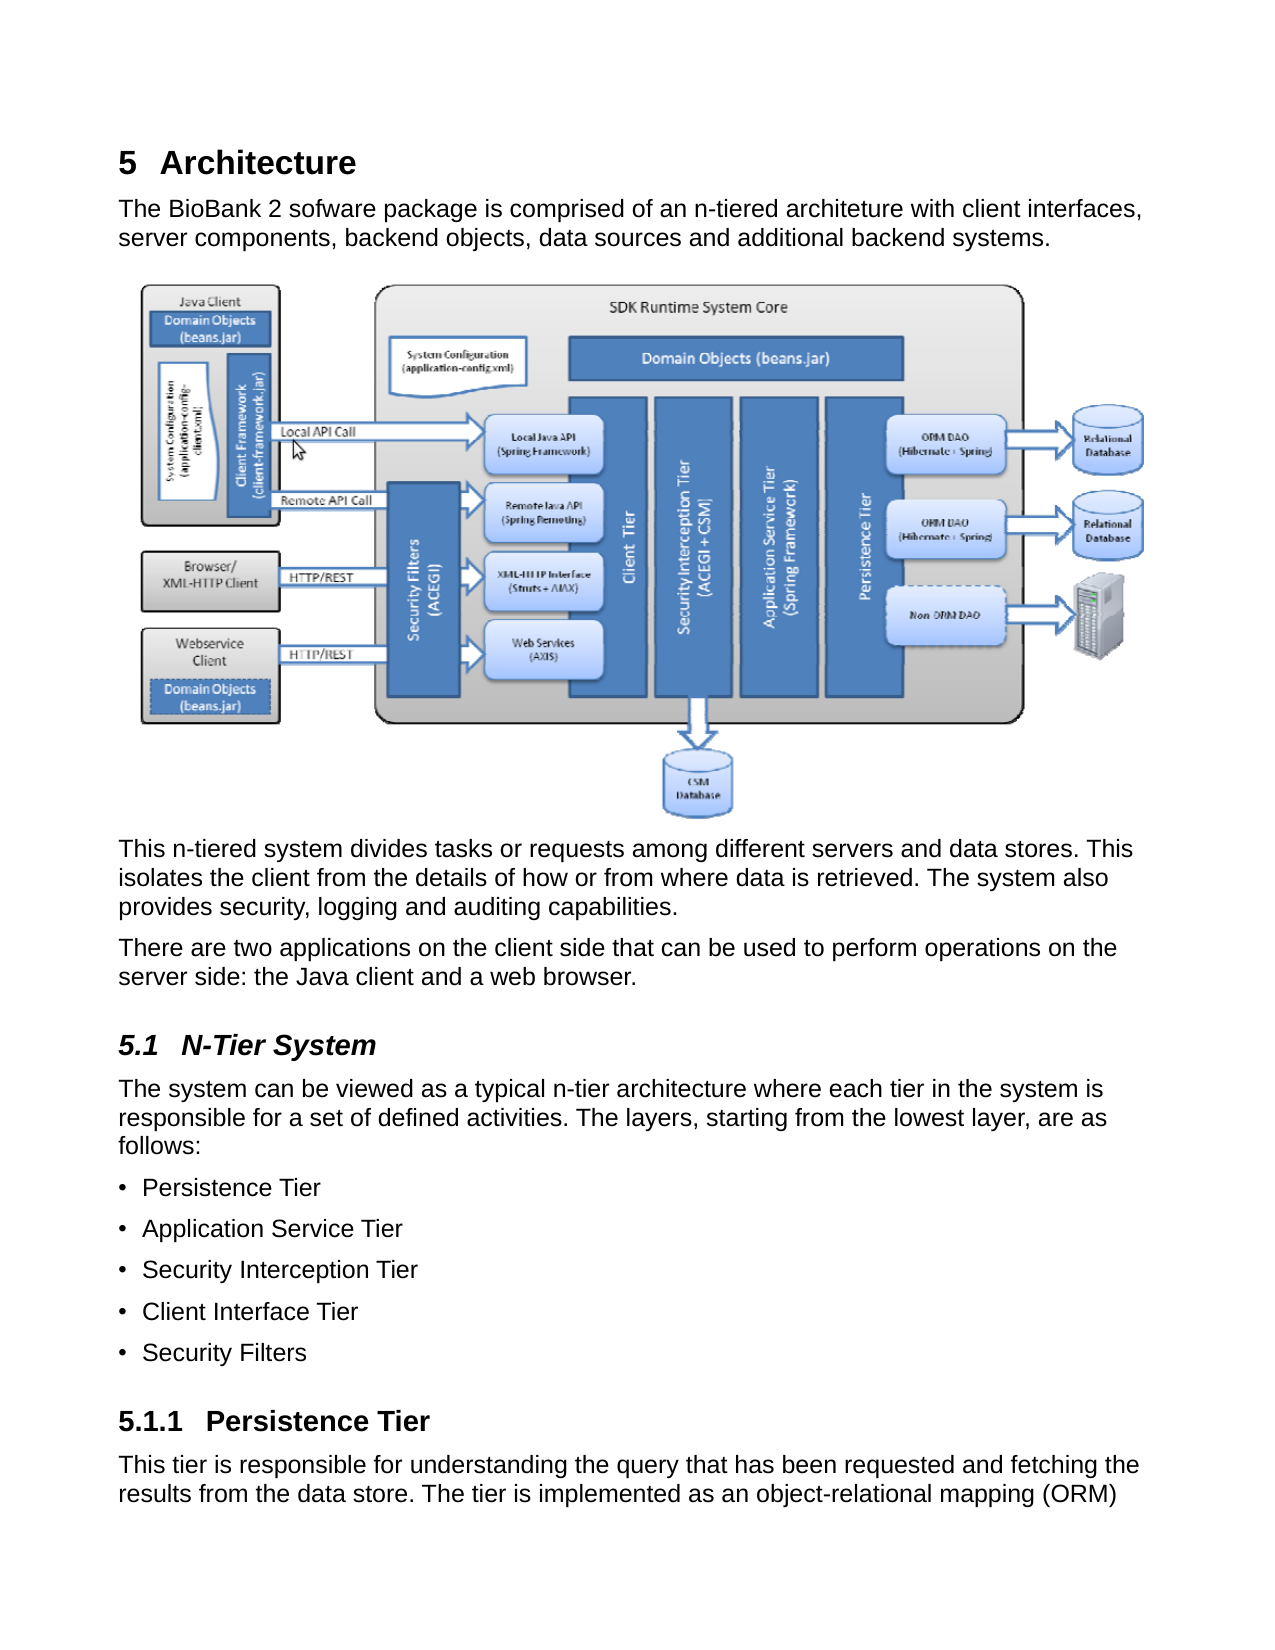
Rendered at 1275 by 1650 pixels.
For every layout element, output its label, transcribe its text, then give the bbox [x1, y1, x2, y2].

picture [118, 264, 1157, 834]
subtitle Architecture [118, 143, 1157, 182]
subtitle N-Tier System [118, 1028, 1157, 1061]
text There are two applications on the client side that can be used to perform operations on the server side: the Java client and a web browser. [118, 933, 1157, 990]
list Persistence Tier [118, 1173, 1157, 1201]
text The BioBank 2 sofware package is comprised of an n-tiered architeture with client interfaces, server components, backend objects, data sources and additional backend systems. [118, 194, 1157, 252]
text This n-tiered system divides tasks or requests among different servers and data stores. This isolates the client from the details of how or from where data is retrieved. The system also provides security, logging and auditing capabilities. [118, 834, 1157, 920]
text This tier is responsible for understanding the query that has been requested and fetching the results from the data store. The tier is implemented as an object-relational mapping (ORM) [118, 1450, 1157, 1508]
subtitle Persistence Tier [118, 1404, 1157, 1438]
text The system can be viewed as a typical n-tier architecture where each tier in the system is responsible for a set of defined activities. The layers, starting from the lowest layer, are as follows: [118, 1074, 1157, 1160]
list Application Service Tier [118, 1214, 1157, 1243]
list Security Interception Tier [118, 1255, 1157, 1284]
list Client Interface Tier [118, 1297, 1157, 1326]
list Security Filters [118, 1338, 1157, 1367]
